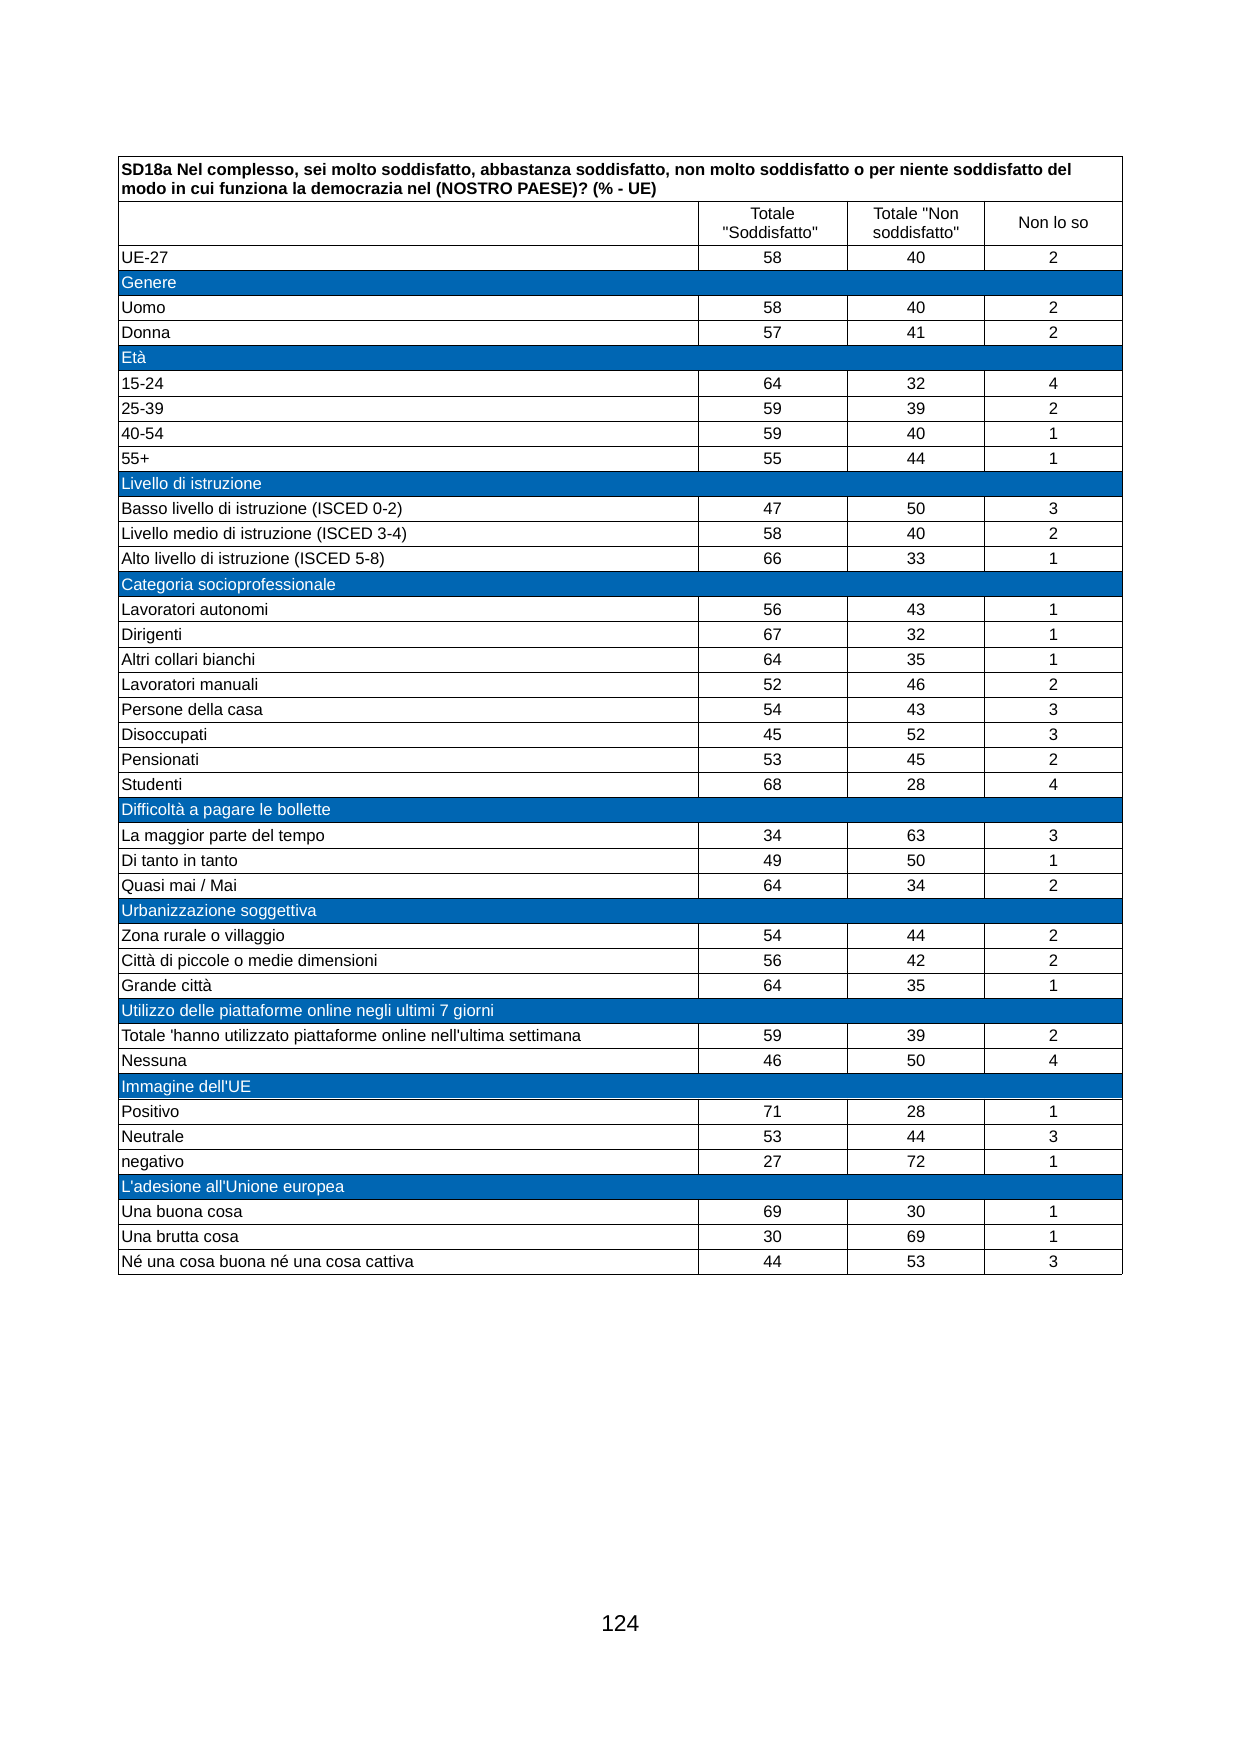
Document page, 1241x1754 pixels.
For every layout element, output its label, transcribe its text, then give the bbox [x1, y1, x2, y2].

table_cell Donna [119, 321, 698, 345]
table_cell 2 [985, 246, 1122, 270]
table_cell 1 [985, 597, 1122, 621]
table_cell 64 [699, 974, 847, 998]
table_header SD18a Nel complesso, sei molto soddisfatto, abbastanza soddisfatto, non molto soddisfatto o per niente soddisfatto del modo in cui funziona la democrazia nel (NOSTRO PAESE)? (% - UE) [119, 157, 1122, 201]
table_cell 2 [985, 874, 1122, 898]
table_cell Non lo so [985, 202, 1122, 245]
table_cell 49 [699, 849, 847, 872]
table_cell 39 [848, 1024, 984, 1048]
table_cell 57 [699, 321, 847, 345]
table_cell [119, 202, 698, 245]
table_cell Genere [119, 271, 1122, 295]
table_cell 40 [848, 296, 984, 320]
table_cell 2 [985, 748, 1122, 772]
table_cell Livello medio di istruzione (ISCED 3-4) [119, 522, 698, 546]
table_cell L'adesione all'Unione europea [119, 1175, 1122, 1199]
table_cell Urbanizzazione soggettiva [119, 899, 1122, 923]
table_cell Quasi mai / Mai [119, 874, 698, 898]
table_cell 3 [985, 497, 1122, 521]
table_cell 2 [985, 522, 1122, 546]
table_cell 1 [985, 974, 1122, 998]
table_cell Persone della casa [119, 698, 698, 722]
table_cell 44 [848, 924, 984, 948]
table_cell 35 [848, 648, 984, 672]
table_cell 44 [699, 1250, 847, 1274]
table_cell 1 [985, 447, 1122, 471]
table_cell 45 [848, 748, 984, 772]
table_cell Disoccupati [119, 723, 698, 747]
table_cell Studenti [119, 773, 698, 797]
table_cell 69 [848, 1225, 984, 1249]
table_cell 35 [848, 974, 984, 998]
table_cell 53 [699, 748, 847, 772]
table_cell 40 [848, 422, 984, 446]
table_cell 64 [699, 648, 847, 672]
table_cell 66 [699, 547, 847, 571]
table_cell Dirigenti [119, 622, 698, 647]
table_cell 42 [848, 949, 984, 973]
table_cell 56 [699, 597, 847, 621]
table_cell 25-39 [119, 397, 698, 421]
table_cell 1 [985, 1150, 1122, 1174]
table_cell Categoria socioprofessionale [119, 572, 1122, 596]
table_cell Zona rurale o villaggio [119, 924, 698, 948]
table_cell 58 [699, 296, 847, 320]
table_cell Di tanto in tanto [119, 849, 698, 872]
table_cell Difficoltà a pagare le bollette [119, 798, 1122, 822]
table_cell 72 [848, 1150, 984, 1174]
table_cell 32 [848, 371, 984, 396]
table_cell 59 [699, 422, 847, 446]
table_cell 59 [699, 397, 847, 421]
table_cell 27 [699, 1150, 847, 1174]
table_cell 43 [848, 698, 984, 722]
table_cell 46 [848, 673, 984, 697]
table_cell La maggior parte del tempo [119, 823, 698, 847]
table_cell 55 [699, 447, 847, 471]
table_cell Totale "Soddisfatto" [699, 202, 847, 245]
table_cell 50 [848, 497, 984, 521]
table_cell 3 [985, 698, 1122, 722]
table_cell 1 [985, 648, 1122, 672]
table_cell 56 [699, 949, 847, 973]
table_cell Utilizzo delle piattaforme online negli ultimi 7 giorni [119, 999, 1122, 1023]
table_cell Nessuna [119, 1049, 698, 1073]
table_cell 43 [848, 597, 984, 621]
table_cell Pensionati [119, 748, 698, 772]
table_cell Totale "Non soddisfatto" [848, 202, 984, 245]
table_cell Lavoratori manuali [119, 673, 698, 697]
table_cell 55+ [119, 447, 698, 471]
table_cell 52 [699, 673, 847, 697]
table_cell Grande città [119, 974, 698, 998]
table_cell 44 [848, 1125, 984, 1149]
table_cell 3 [985, 1250, 1122, 1274]
table_cell 45 [699, 723, 847, 747]
table_cell Né una cosa buona né una cosa cattiva [119, 1250, 698, 1274]
table_cell Altri collari bianchi [119, 648, 698, 672]
table_cell 58 [699, 522, 847, 546]
table_cell Uomo [119, 296, 698, 320]
table_cell 39 [848, 397, 984, 421]
table_cell 4 [985, 773, 1122, 797]
table_cell 58 [699, 246, 847, 270]
table_cell 40 [848, 522, 984, 546]
table_cell 54 [699, 698, 847, 722]
table_cell 50 [848, 1049, 984, 1073]
table_cell 2 [985, 673, 1122, 697]
table_cell 2 [985, 949, 1122, 973]
table_cell 2 [985, 924, 1122, 948]
table_cell Una brutta cosa [119, 1225, 698, 1249]
table_cell 59 [699, 1024, 847, 1048]
table_cell 30 [699, 1225, 847, 1249]
table_cell 41 [848, 321, 984, 345]
table_cell 53 [699, 1125, 847, 1149]
table_cell Alto livello di istruzione (ISCED 5-8) [119, 547, 698, 571]
table_cell 1 [985, 1200, 1122, 1224]
table_cell 3 [985, 823, 1122, 847]
table_cell Immagine dell'UE [119, 1074, 1122, 1098]
table_cell 64 [699, 874, 847, 898]
table_cell 46 [699, 1049, 847, 1073]
table_cell 44 [848, 447, 984, 471]
table_cell Lavoratori autonomi [119, 597, 698, 621]
table_cell Una buona cosa [119, 1200, 698, 1224]
table_cell Neutrale [119, 1125, 698, 1149]
table_cell Basso livello di istruzione (ISCED 0-2) [119, 497, 698, 521]
table_cell 1 [985, 849, 1122, 872]
table_cell 1 [985, 547, 1122, 571]
table_cell Totale 'hanno utilizzato piattaforme online nell'ultima settimana [119, 1024, 698, 1048]
table_cell 40-54 [119, 422, 698, 446]
table_cell 71 [699, 1100, 847, 1123]
table_cell 1 [985, 622, 1122, 647]
table_cell 28 [848, 773, 984, 797]
table_cell Positivo [119, 1100, 698, 1123]
table_cell 34 [848, 874, 984, 898]
table_cell UE-27 [119, 246, 698, 270]
table_cell 30 [848, 1200, 984, 1224]
table_cell 54 [699, 924, 847, 948]
table_cell 50 [848, 849, 984, 872]
table_cell 40 [848, 246, 984, 270]
table_cell 32 [848, 622, 984, 647]
table_cell Età [119, 346, 1122, 370]
table_cell 33 [848, 547, 984, 571]
table_cell 68 [699, 773, 847, 797]
table_cell 47 [699, 497, 847, 521]
table_cell 1 [985, 1100, 1122, 1123]
table_cell 3 [985, 1125, 1122, 1149]
table_cell 1 [985, 422, 1122, 446]
table_cell 1 [985, 1225, 1122, 1249]
table_cell 2 [985, 321, 1122, 345]
table_cell 2 [985, 397, 1122, 421]
table_cell negativo [119, 1150, 698, 1174]
table_cell 28 [848, 1100, 984, 1123]
table_cell 53 [848, 1250, 984, 1274]
table_cell 64 [699, 371, 847, 396]
table_cell 15-24 [119, 371, 698, 396]
table_cell Livello di istruzione [119, 472, 1122, 496]
table_cell 69 [699, 1200, 847, 1224]
table_cell 4 [985, 1049, 1122, 1073]
table_cell 2 [985, 296, 1122, 320]
table_cell 3 [985, 723, 1122, 747]
table_cell 52 [848, 723, 984, 747]
table_cell 4 [985, 371, 1122, 396]
table_cell 34 [699, 823, 847, 847]
table_cell 63 [848, 823, 984, 847]
table_cell 67 [699, 622, 847, 647]
table_cell 2 [985, 1024, 1122, 1048]
table_cell Città di piccole o medie dimensioni [119, 949, 698, 973]
